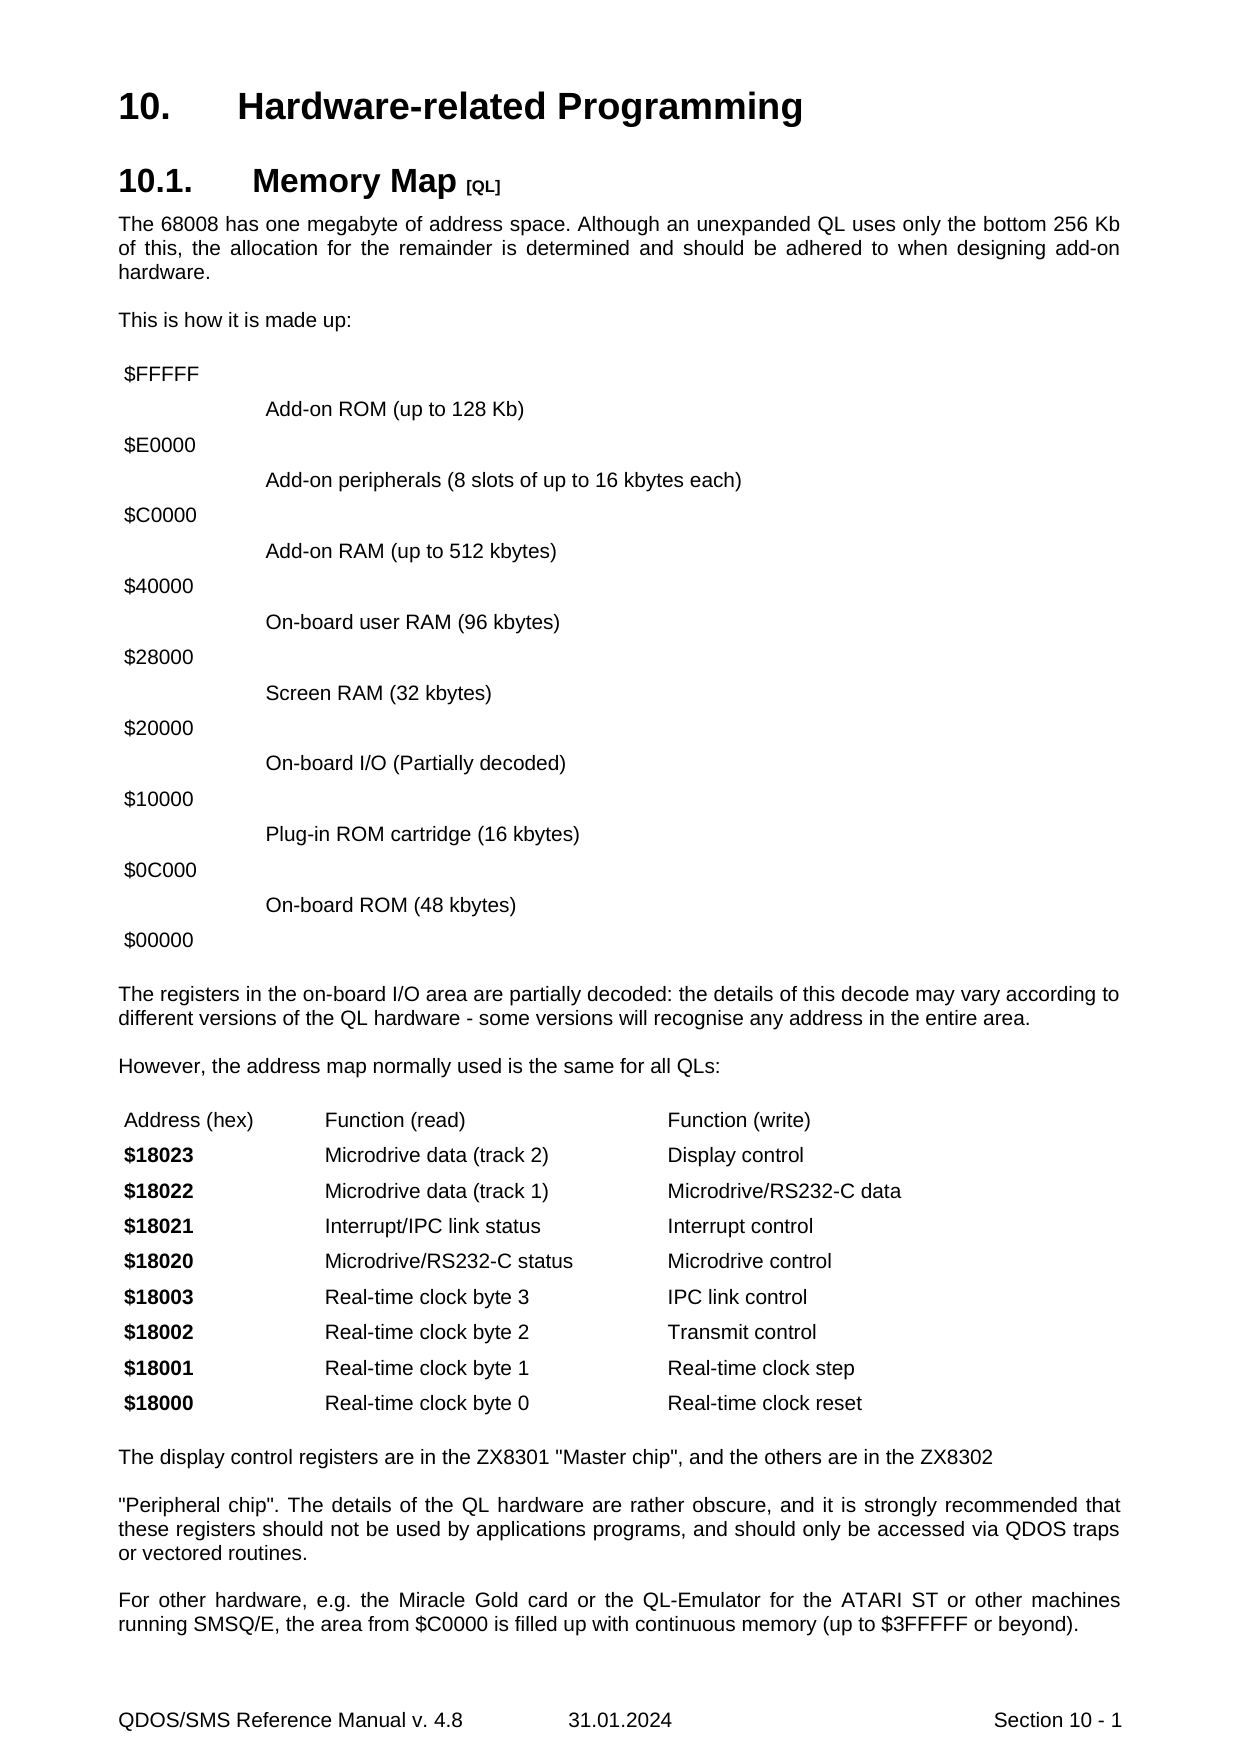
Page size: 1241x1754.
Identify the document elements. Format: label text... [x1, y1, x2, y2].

text "Peripheral chip". The details of the QL hardware are rather obscure, and it is strongly recommended that these registers should not be used by applications programs, and should only be accessed via QDOS traps or vectored routines. [118, 1492, 1122, 1564]
subtitle Memory Map [QL] [118, 161, 1122, 200]
table_cell Real-time clock byte 1 [319, 1350, 662, 1385]
table_cell [260, 427, 974, 462]
table_cell Microdrive/RS232-C status [319, 1244, 662, 1279]
table_cell On-board I/O (Partially decoded) [260, 746, 974, 781]
table_cell Microdrive data (track 2) [319, 1137, 662, 1173]
table_cell Microdrive/RS232-C data [662, 1173, 957, 1208]
table_cell [118, 887, 260, 923]
table_cell $0C000 [118, 852, 260, 887]
table_header $FFFFF [118, 356, 260, 391]
table_cell [260, 498, 974, 533]
table_cell $00000 [118, 923, 260, 958]
table_cell $10000 [118, 781, 260, 816]
text The registers in the on-board I/O area are partially decoded: the details of this decode may vary according to different versions of the QL hardware - some versions will recognise any address in the entire area. [118, 982, 1122, 1030]
table_cell $E0000 [118, 427, 260, 462]
table_cell Microdrive control [662, 1244, 957, 1279]
table_cell $18022 [118, 1173, 319, 1208]
text The display control registers are in the ZX8301 "Master chip", and the others are in the ZX8302 [118, 1444, 1122, 1468]
table_header Function (write) [662, 1102, 957, 1137]
table_cell [118, 533, 260, 568]
table_cell Add-on RAM (up to 512 kbytes) [260, 533, 974, 568]
text This is how it is made up: [118, 308, 1122, 332]
table_cell [260, 852, 974, 887]
table_cell Real-time clock byte 0 [319, 1385, 662, 1421]
table_cell $18023 [118, 1137, 319, 1173]
table_cell $20000 [118, 710, 260, 746]
table_cell Add-on peripherals (8 slots of up to 16 kbytes each) [260, 462, 974, 498]
table_cell [118, 462, 260, 498]
table_cell Display control [662, 1137, 957, 1173]
text The 68008 has one megabyte of address space. Although an unexpanded QL uses only the bottom 256 Kb of this, the allocation for the remainder is determined and should be adhered to when designing add-on hardware. [118, 212, 1122, 284]
table_cell Microdrive data (track 1) [319, 1173, 662, 1208]
table_cell $18001 [118, 1350, 319, 1385]
table_cell [118, 816, 260, 852]
table_cell $C0000 [118, 498, 260, 533]
table_cell $28000 [118, 639, 260, 675]
table_cell Real-time clock step [662, 1350, 957, 1385]
table_cell [118, 391, 260, 427]
table_cell $18000 [118, 1385, 319, 1421]
table_cell Screen RAM (32 kbytes) [260, 675, 974, 710]
table_cell Interrupt/IPC link status [319, 1208, 662, 1243]
table_cell On-board ROM (48 kbytes) [260, 887, 974, 923]
table_cell [260, 639, 974, 675]
table_cell Transmit control [662, 1314, 957, 1350]
table_cell Real-time clock byte 3 [319, 1279, 662, 1314]
table_cell $18002 [118, 1314, 319, 1350]
table_cell [118, 675, 260, 710]
table_cell Real-time clock byte 2 [319, 1314, 662, 1350]
table_cell [118, 746, 260, 781]
table_cell $18021 [118, 1208, 319, 1243]
text For other hardware, e.g. the Miracle Gold card or the QL-Emulator for the ATARI ST or other machines running SMSQ/E, the area from $C0000 is filled up with continuous memory (up to $3FFFFF or beyond). [118, 1588, 1122, 1636]
subtitle Hardware-related Programming [118, 84, 1122, 128]
table_cell On-board user RAM (96 kbytes) [260, 604, 974, 639]
table_header [260, 356, 974, 391]
table_cell $18020 [118, 1244, 319, 1279]
table_cell [260, 923, 974, 958]
table_cell Plug-in ROM cartridge (16 kbytes) [260, 816, 974, 852]
table_cell Real-time clock reset [662, 1385, 957, 1421]
table_cell $18003 [118, 1279, 319, 1314]
table_cell [118, 604, 260, 639]
table_cell IPC link control [662, 1279, 957, 1314]
table_cell [260, 569, 974, 604]
table_cell Add-on ROM (up to 128 Kb) [260, 391, 974, 427]
text However, the address map normally used is the same for all QLs: [118, 1054, 1122, 1078]
table_cell [260, 710, 974, 746]
table_header Function (read) [319, 1102, 662, 1137]
table_cell [260, 781, 974, 816]
table_header Address (hex) [118, 1102, 319, 1137]
table_cell Interrupt control [662, 1208, 957, 1243]
table_cell $40000 [118, 569, 260, 604]
